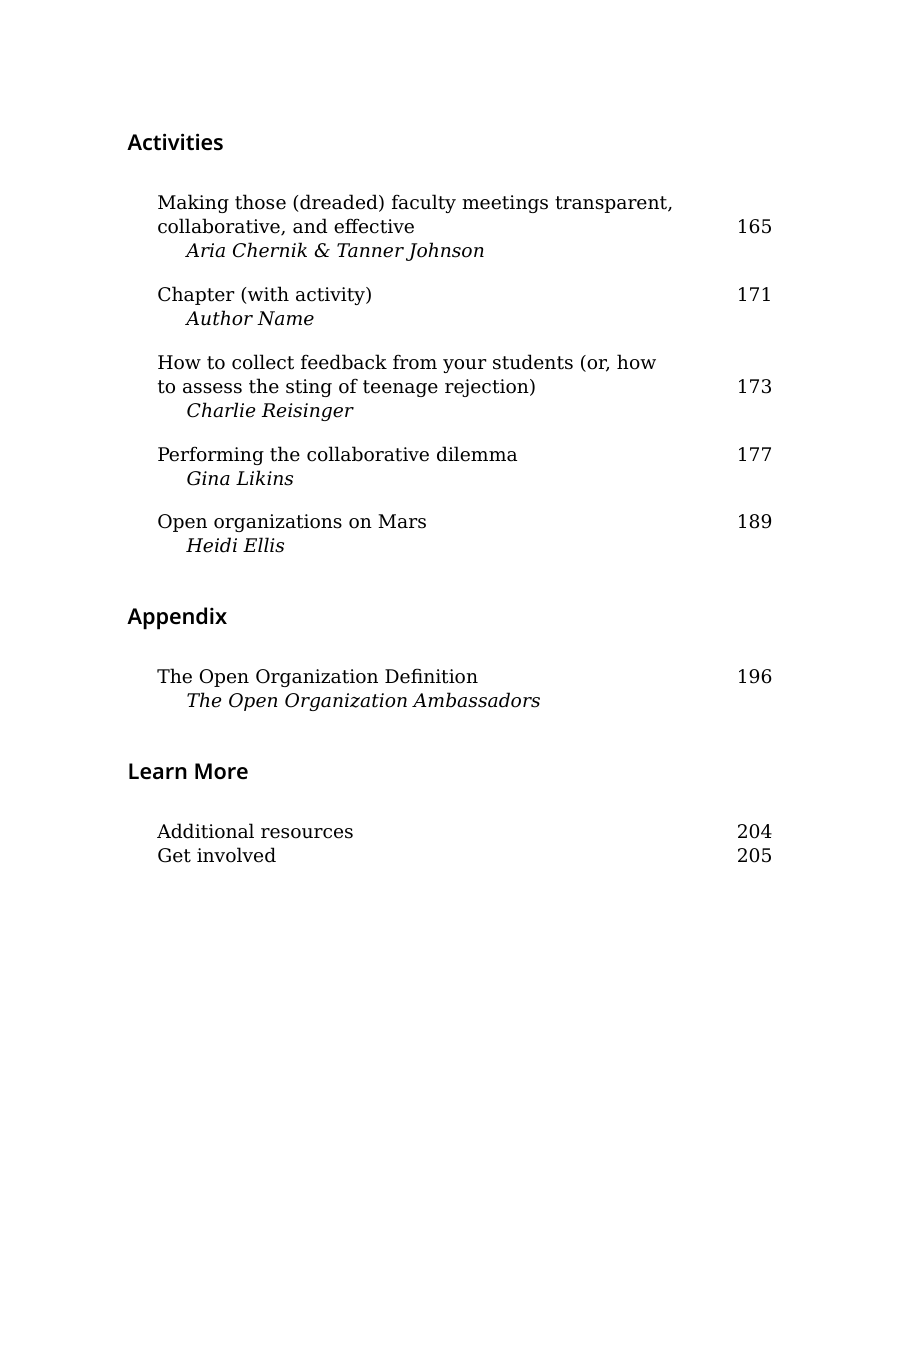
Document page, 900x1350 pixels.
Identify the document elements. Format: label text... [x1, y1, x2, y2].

text How to collect feedback from your students (or, how to assess the sting of teenage rejection) 173 [157, 352, 772, 398]
text Author Name [186, 308, 772, 352]
text Performing the collaborative dilemma 177 [157, 444, 772, 466]
text Chapter (with activity) 171 [157, 284, 772, 306]
text The Open Organization Definition 196 [157, 666, 772, 688]
text Learn More [127, 757, 772, 818]
text The Open Organization Ambassadors [186, 690, 772, 734]
text Charlie Reisinger [186, 400, 772, 444]
text Appendix [127, 602, 772, 663]
text Aria Chernik & Tanner Johnson [186, 240, 772, 284]
text Open organizations on Mars 189 [157, 511, 772, 533]
text Heidi Ellis [186, 536, 772, 579]
text Get involved 205 [157, 845, 772, 867]
text Activities [127, 127, 772, 189]
text Additional resources 204 [157, 821, 772, 843]
text Gina Likins [186, 468, 772, 511]
text Making those (dreaded) faculty meetings transparent, collaborative, and effective 165 [157, 192, 772, 238]
